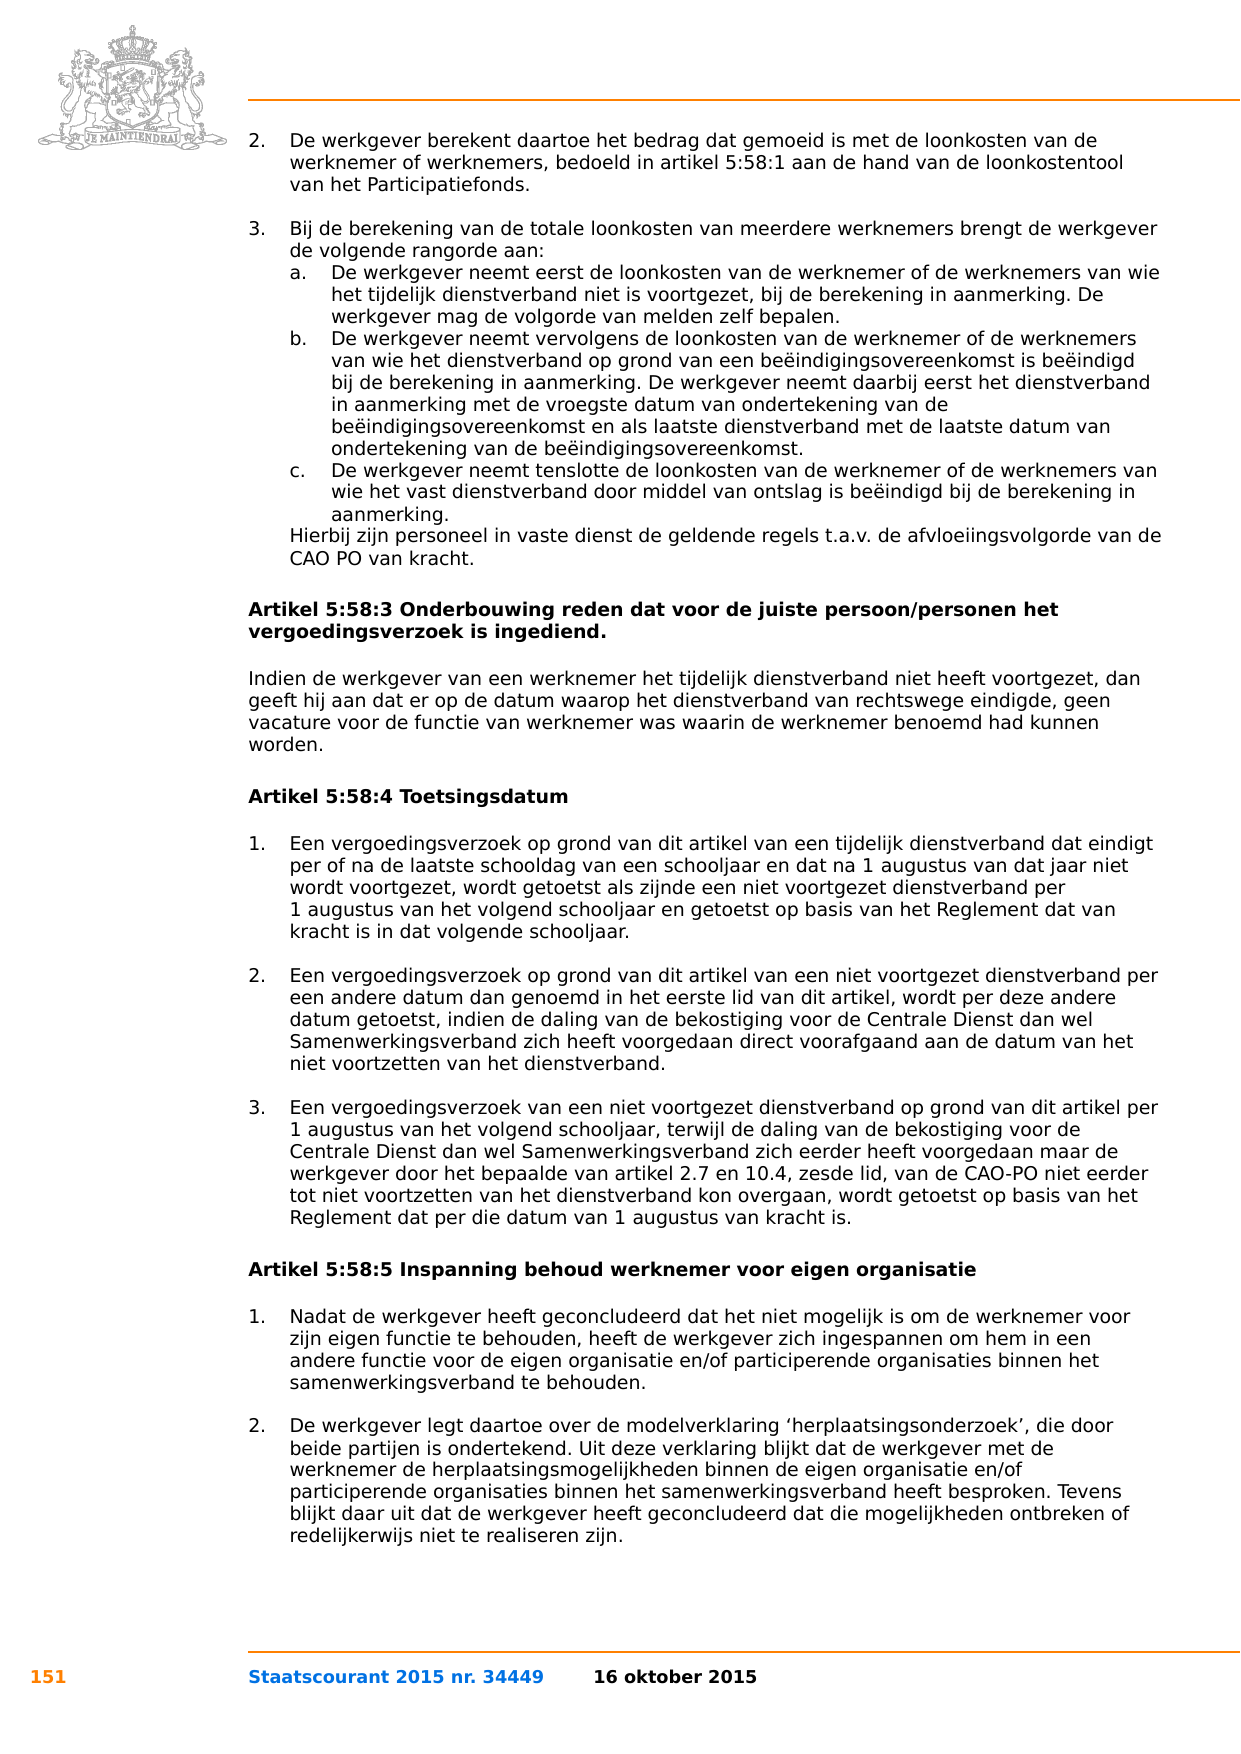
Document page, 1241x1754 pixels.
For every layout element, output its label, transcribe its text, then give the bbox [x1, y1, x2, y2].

subtitle Artikel 5:58:4 Toetsingsdatum [248, 786, 1163, 808]
subtitle Artikel 5:58:3 Onderbouwing reden dat voor de juiste persoon/personen het vergoedingsverzoek is ingediend. [248, 599, 1163, 643]
text a. De werkgever neemt eerst de loonkosten van de werknemer of de werknemers van wie het tijdelijk dienstverband niet is voortgezet, bij de berekening in aanmerking. De werkgever mag de volgorde van melden zelf bepalen. [289, 262, 1163, 328]
picture [38, 25, 227, 150]
subtitle Artikel 5:58:5 Inspanning behoud werknemer voor eigen organisatie [248, 1259, 1163, 1281]
text Hierbij zijn personeel in vaste dienst de geldende regels t.a.v. de afvloeiingsvolgorde van de CAO PO van kracht. [289, 525, 1163, 569]
text 3. Bij de berekening van de totale loonkosten van meerdere werknemers brengt de werkgever de volgende rangorde aan: [248, 218, 1163, 262]
text b. De werkgever neemt vervolgens de loonkosten van de werknemer of de werknemers van wie het dienstverband op grond van een beëindigingsovereenkomst is beëindigd bij de berekening in aanmerking. De werkgever neemt daarbij eerst het dienstverband in aanmerking met de vroegste datum van ondertekening van de beëindigingsovereenkomst en als laatste dienstverband met de laatste datum van ondertekening van de beëindigingsovereenkomst. [289, 328, 1163, 459]
text Indien de werkgever van een werknemer het tijdelijk dienstverband niet heeft voortgezet, dan geeft hij aan dat er op de datum waarop het dienstverband van rechtswege eindigde, geen vacature voor de functie van werknemer was waarin de werknemer benoemd had kunnen worden. [248, 668, 1163, 756]
text 3. Een vergoedingsverzoek van een niet voortgezet dienstverband op grond van dit artikel per 1 augustus van het volgend schooljaar, terwijl de daling van de bekostiging voor de Centrale Dienst dan wel Samenwerkingsverband zich eerder heeft voorgedaan maar de werkgever door het bepaalde van artikel 2.7 en 10.4, zesde lid, van de CAO-PO niet eerder tot niet voortzetten van het dienstverband kon overgaan, wordt getoetst op basis van het Reglement dat per die datum van 1 augustus van kracht is. [248, 1097, 1163, 1229]
text 2. Een vergoedingsverzoek op grond van dit artikel van een niet voortgezet dienstverband per een andere datum dan genoemd in het eerste lid van dit artikel, wordt per deze andere datum getoetst, indien de daling van de bekostiging voor de Centrale Dienst dan wel Samenwerkingsverband zich heeft voorgedaan direct voorafgaand aan de datum van het niet voortzetten van het dienstverband. [248, 965, 1163, 1075]
text 2. De werkgever legt daartoe over de modelverklaring ‘herplaatsingsonderzoek’, die door beide partijen is ondertekend. Uit deze verklaring blijkt dat de werkgever met de werknemer de herplaatsingsmogelijkheden binnen de eigen organisatie en/of participerende organisaties binnen het samenwerkingsverband heeft besproken. Tevens blijkt daar uit dat de werkgever heeft geconcludeerd dat die mogelijkheden ontbreken of redelijkerwijs niet te realiseren zijn. [248, 1415, 1163, 1547]
text 1. Nadat de werkgever heeft geconcludeerd dat het niet mogelijk is om de werknemer voor zijn eigen functie te behouden, heeft de werkgever zich ingespannen om hem in een andere functie voor de eigen organisatie en/of participerende organisaties binnen het samenwerkingsverband te behouden. [248, 1306, 1163, 1393]
text 1. Een vergoedingsverzoek op grond van dit artikel van een tijdelijk dienstverband dat eindigt per of na de laatste schooldag van een schooljaar en dat na 1 augustus van dat jaar niet wordt voortgezet, wordt getoetst als zijnde een niet voortgezet dienstverband per 1 augustus van het volgend schooljaar en getoetst op basis van het Reglement dat van kracht is in dat volgende schooljaar. [248, 833, 1163, 943]
text 2. De werkgever berekent daartoe het bedrag dat gemoeid is met de loonkosten van de werknemer of werknemers, bedoeld in artikel 5:58:1 aan de hand van de loonkostentool van het Participatiefonds. [248, 130, 1163, 196]
text c. De werkgever neemt tenslotte de loonkosten van de werknemer of de werknemers van wie het vast dienstverband door middel van ontslag is beëindigd bij de berekening in aanmerking. [289, 459, 1163, 525]
